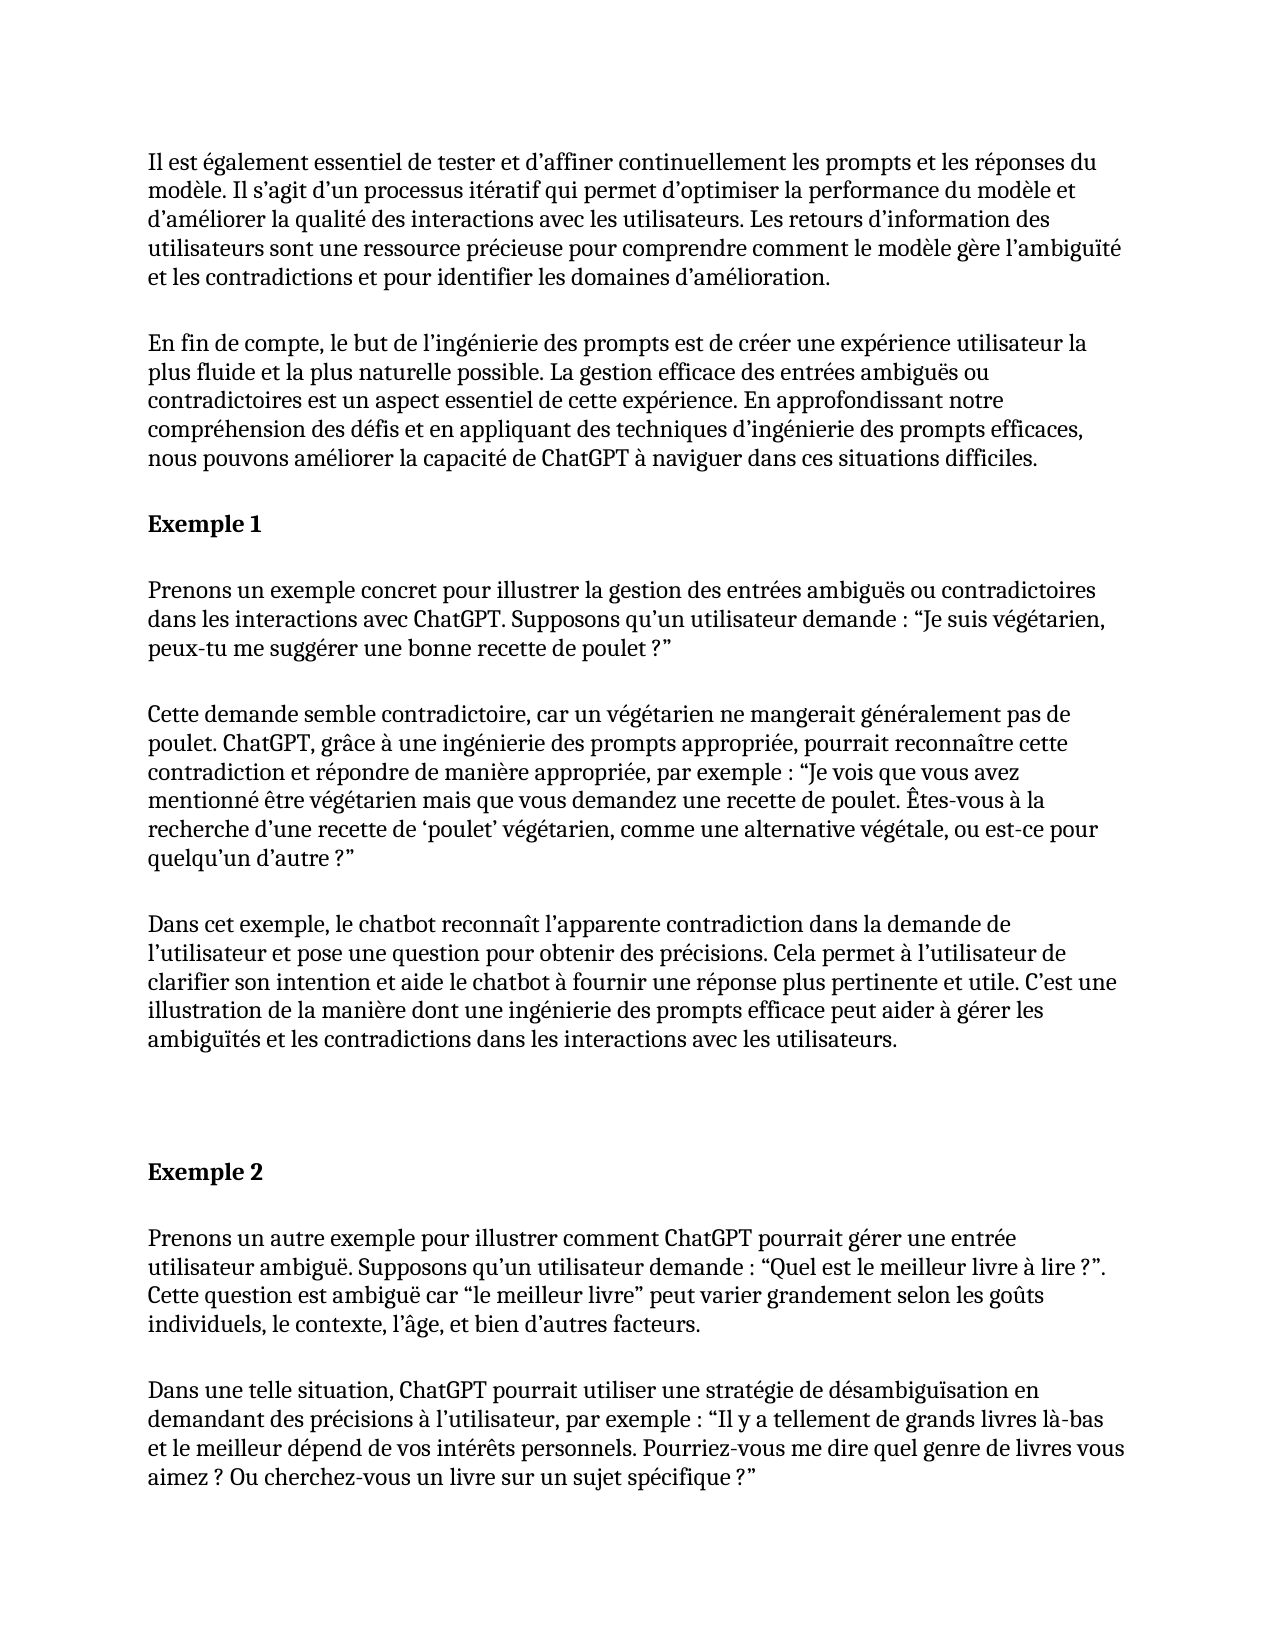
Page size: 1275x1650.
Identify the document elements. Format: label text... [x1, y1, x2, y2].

text Prenons un exemple concret pour illustrer la gestion des entrées ambiguës ou contradictoires dans les interactions avec ChatGPT. Supposons qu’un utilisateur demande : “Je suis végétarien, peux-tu me suggérer une bonne recette de poulet ?” [148, 576, 1127, 663]
text Cette demande semble contradictoire, car un végétarien ne mangerait généralement pas de poulet. ChatGPT, grâce à une ingénierie des prompts appropriée, pourrait reconnaître cette contradiction et répondre de manière appropriée, par exemple : “Je vois que vous avez mentionné être végétarien mais que vous demandez une recette de poulet. Êtes-vous à la recherche d’une recette de ‘poulet’ végétarien, comme une alternative végétale, ou est-ce pour quelqu’un d’autre ?” [148, 700, 1127, 873]
text Exemple 1 [148, 510, 1127, 539]
text Prenons un autre exemple pour illustrer comment ChatGPT pourrait gérer une entrée utilisateur ambiguë. Supposons qu’un utilisateur demande : “Quel est le meilleur livre à lire ?”. Cette question est ambiguë car “le meilleur livre” peut varier grandement selon les goûts individuels, le contexte, l’âge, et bien d’autres facteurs. [148, 1224, 1127, 1339]
text Exemple 2 [148, 1158, 1127, 1186]
text Il est également essentiel de tester et d’affiner continuellement les prompts et les réponses du modèle. Il s’agit d’un processus itératif qui permet d’optimiser la performance du modèle et d’améliorer la qualité des interactions avec les utilisateurs. Les retours d’information des utilisateurs sont une ressource précieuse pour comprendre comment le modèle gère l’ambiguïté et les contradictions et pour identifier les domaines d’amélioration. [148, 148, 1127, 291]
text Dans cet exemple, le chatbot reconnaît l’apparente contradiction dans la demande de l’utilisateur et pose une question pour obtenir des précisions. Cela permet à l’utilisateur de clarifier son intention et aide le chatbot à fournir une réponse plus pertinente et utile. C’est une illustration de la manière dont une ingénierie des prompts efficace peut aider à gérer les ambiguïtés et les contradictions dans les interactions avec les utilisateurs. [148, 910, 1127, 1054]
text En fin de compte, le but de l’ingénierie des prompts est de créer une expérience utilisateur la plus fluide et la plus naturelle possible. La gestion efficace des entrées ambiguës ou contradictoires est un aspect essentiel de cette expérience. En approfondissant notre compréhension des défis et en appliquant des techniques d’ingénierie des prompts efficaces, nous pouvons améliorer la capacité de ChatGPT à naviguer dans ces situations difficiles. [148, 329, 1127, 473]
text Dans une telle situation, ChatGPT pourrait utiliser une stratégie de désambiguïsation en demandant des précisions à l’utilisateur, par exemple : “Il y a tellement de grands livres là-bas et le meilleur dépend de vos intérêts personnels. Pourriez-vous me dire quel genre de livres vous aimez ? Ou cherchez-vous un livre sur un sujet spécifique ?” [148, 1376, 1127, 1491]
